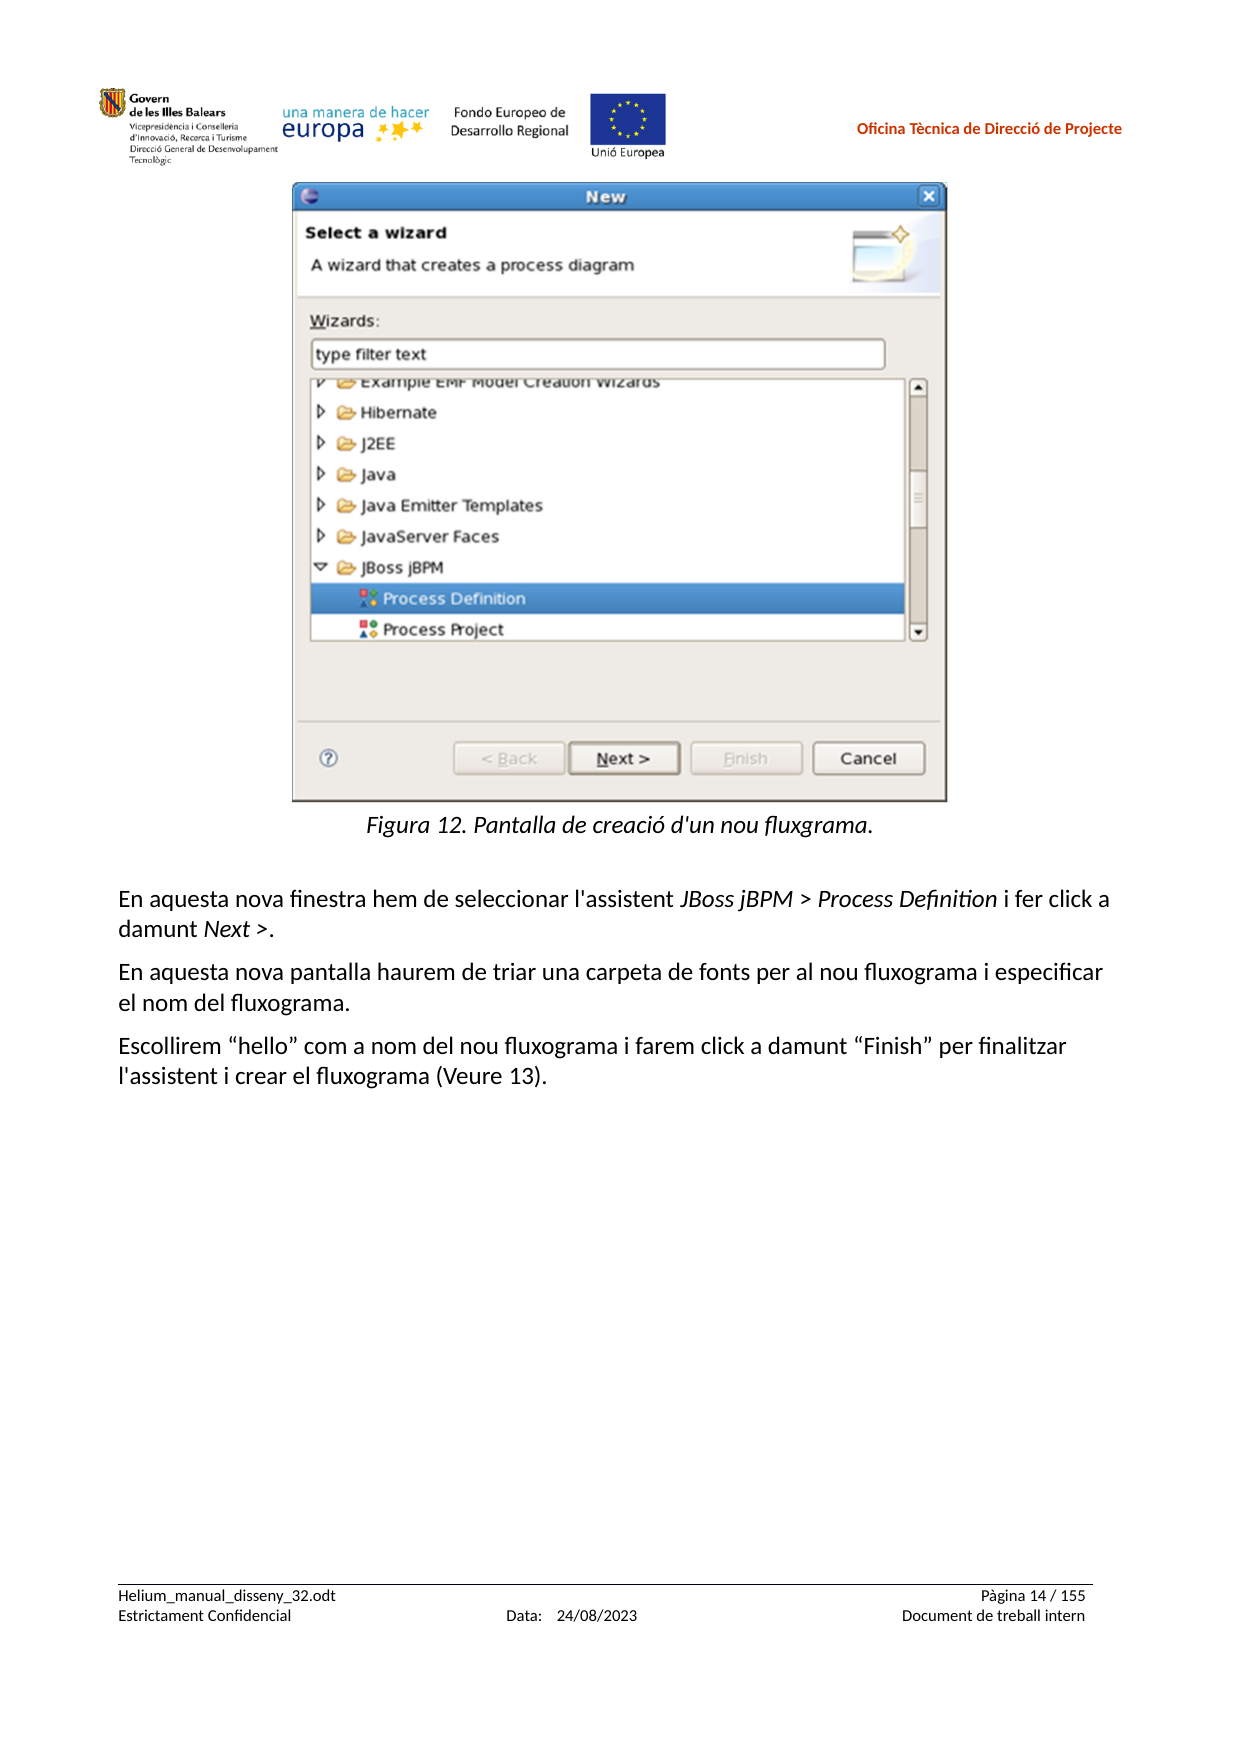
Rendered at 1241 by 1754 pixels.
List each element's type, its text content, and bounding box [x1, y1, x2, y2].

picture [290, 180, 950, 810]
text En aquesta nova finestra hem de seleccionar l'assistent JBoss jBPM > Process Definition i fer click a damunt Next >. [118, 883, 1122, 944]
picture [99, 87, 668, 166]
text Escollirem “hello” com a nom del nou fluxograma i farem click a damunt “Finish” per finalitzar l'assistent i crear el fluxograma (Veure 13). [118, 1030, 1122, 1091]
text En aquesta nova pantalla haurem de triar una carpeta de fonts per al nou fluxograma i especificar el nom del fluxograma. [118, 956, 1122, 1017]
text Figura 12. Pantalla de creació d'un nou fluxgrama. [290, 810, 950, 840]
